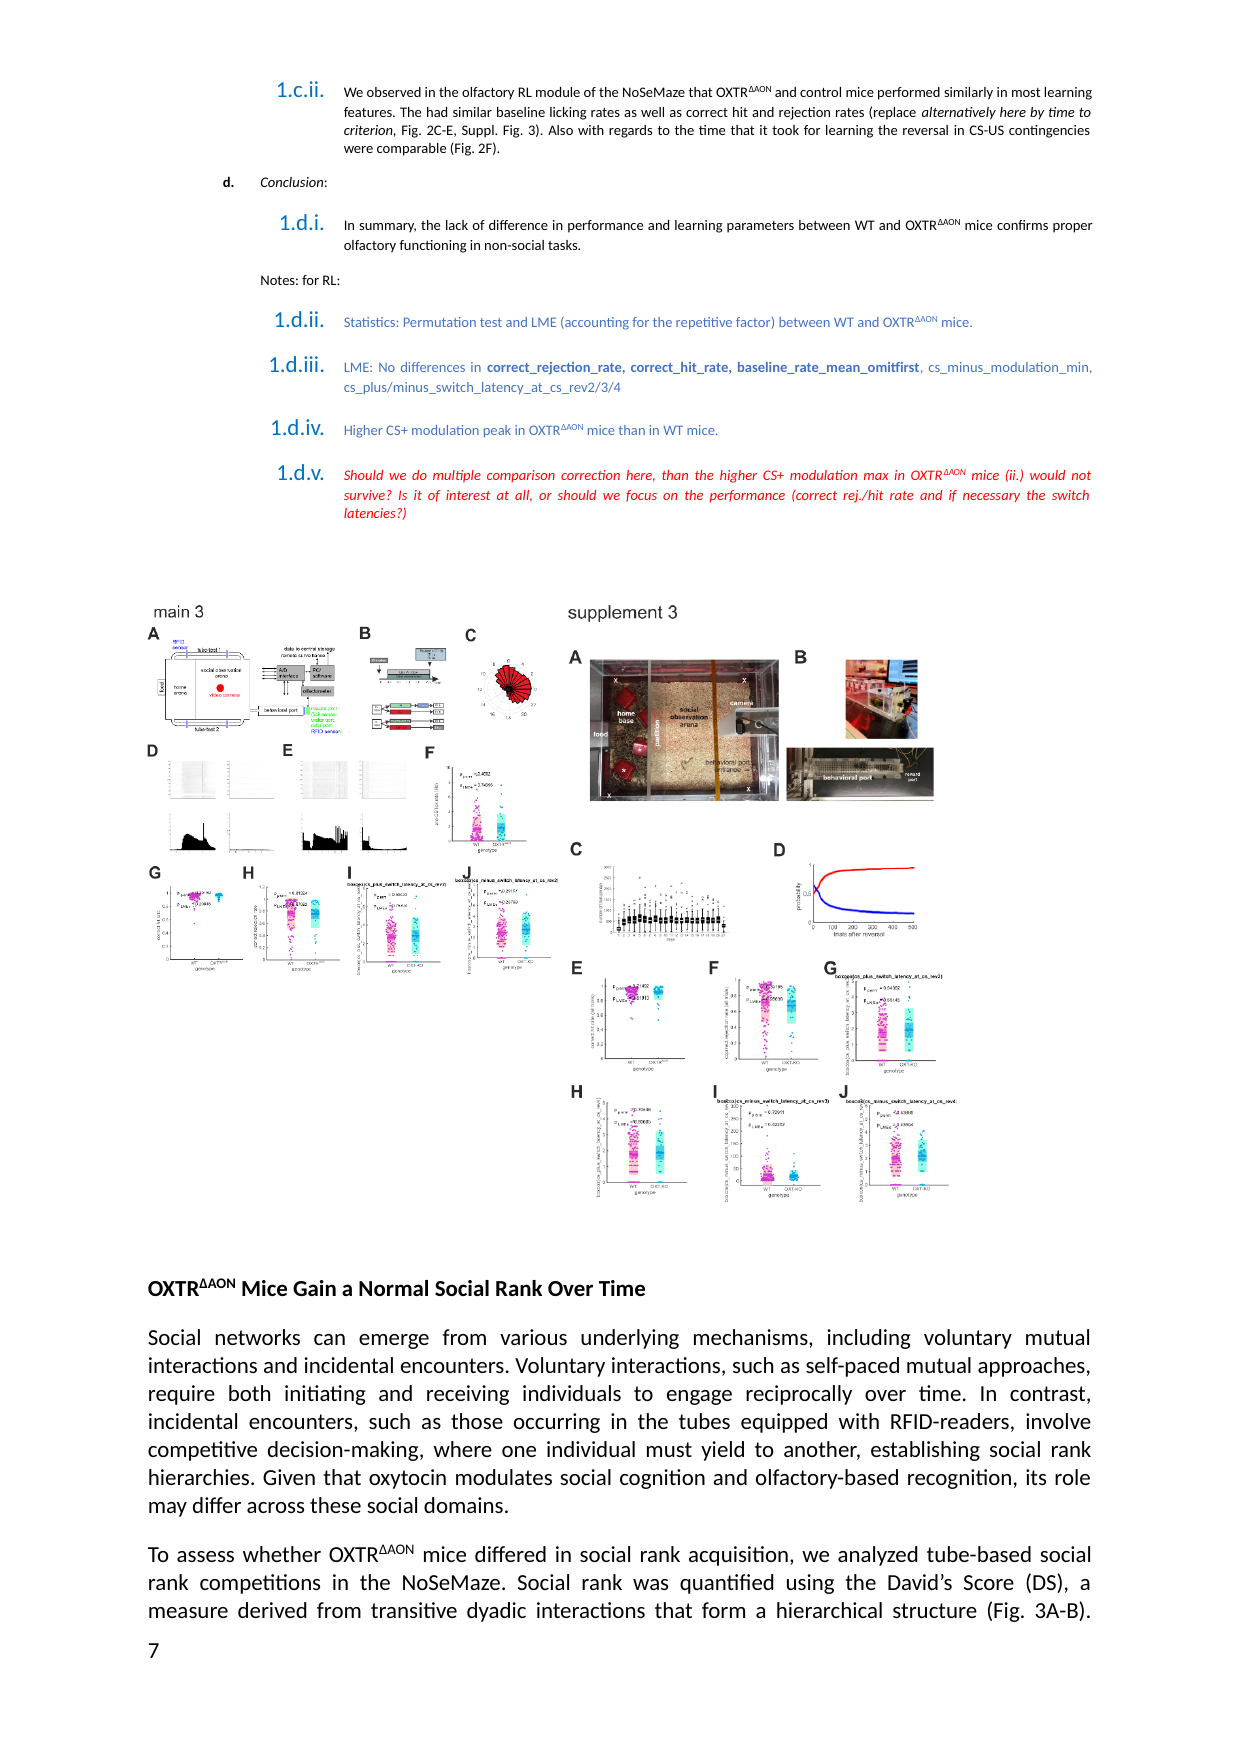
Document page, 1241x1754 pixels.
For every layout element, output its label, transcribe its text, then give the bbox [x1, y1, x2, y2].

list Notes: for RL: [260, 271, 1093, 289]
text To assess whether OXTRΔAON mice differed in social rank acquisition, we analyzed tube-based social rank competitions in the NoSeMaze. Social rank was quantified using the David’s Score (DS), a measure derived from transitive dyadic interactions that form a hierarchical structure (Fig. 3A-B). [148, 1540, 1093, 1624]
list LME: No differences in correct_rejection_rate, correct_hit_rate, baseline_rate_mean_omitfirst, cs_minus_modulation_min, cs_plus/minus_switch_latency_at_cs_rev2/3/4 [325, 350, 1093, 396]
list Should we do multiple comparison correction here, than the higher CS+ modulation max in OXTRΔAON mice (ii.) would not survive? Is it of interest at all, or should we focus on the performance (correct rej./hit rate and if necessary the switch latencies?) [325, 458, 1093, 522]
subtitle OXTRΔAON Mice Gain a Normal Social Rank Over Time [148, 1274, 1093, 1302]
list In summary, the lack of difference in performance and learning parameters between WT and OXTRΔAON mice confirms proper olfactory functioning in non-social tasks. [325, 208, 1093, 254]
list We observed in the olfactory RL module of the NoSeMaze that OXTRΔAON and control mice performed similarly in most learning features. The had similar baseline licking rates as well as correct hit and rejection rates (replace alternatively here by time to criterion, Fig. 2C-E, Suppl. Fig. 3). Also with regards to the time that it took for learning the reversal in CS-US contingencies were comparable (Fig. 2F). [325, 75, 1093, 157]
text Social networks can emerge from various underlying mechanisms, including voluntary mutual interactions and incidental encounters. Voluntary interactions, such as self-paced mutual approaches, require both initiating and receiving individuals to engage reciprocally over time. In contrast, incidental encounters, such as those occurring in the tubes equipped with RFID-readers, involve competitive decision-making, where one individual must yield to another, establishing social rank hierarchies. Given that oxytocin modulates social cognition and olfactory-based recognition, its role may differ across these social domains. [148, 1323, 1093, 1519]
list Higher CS+ modulation peak in OXTRΔAON mice than in WT mice. [325, 413, 1093, 441]
list Conclusion: [223, 173, 1093, 191]
list Statistics: Permutation test and LME (accounting for the repetitive factor) between WT and OXTRΔAON mice. [325, 305, 1093, 333]
